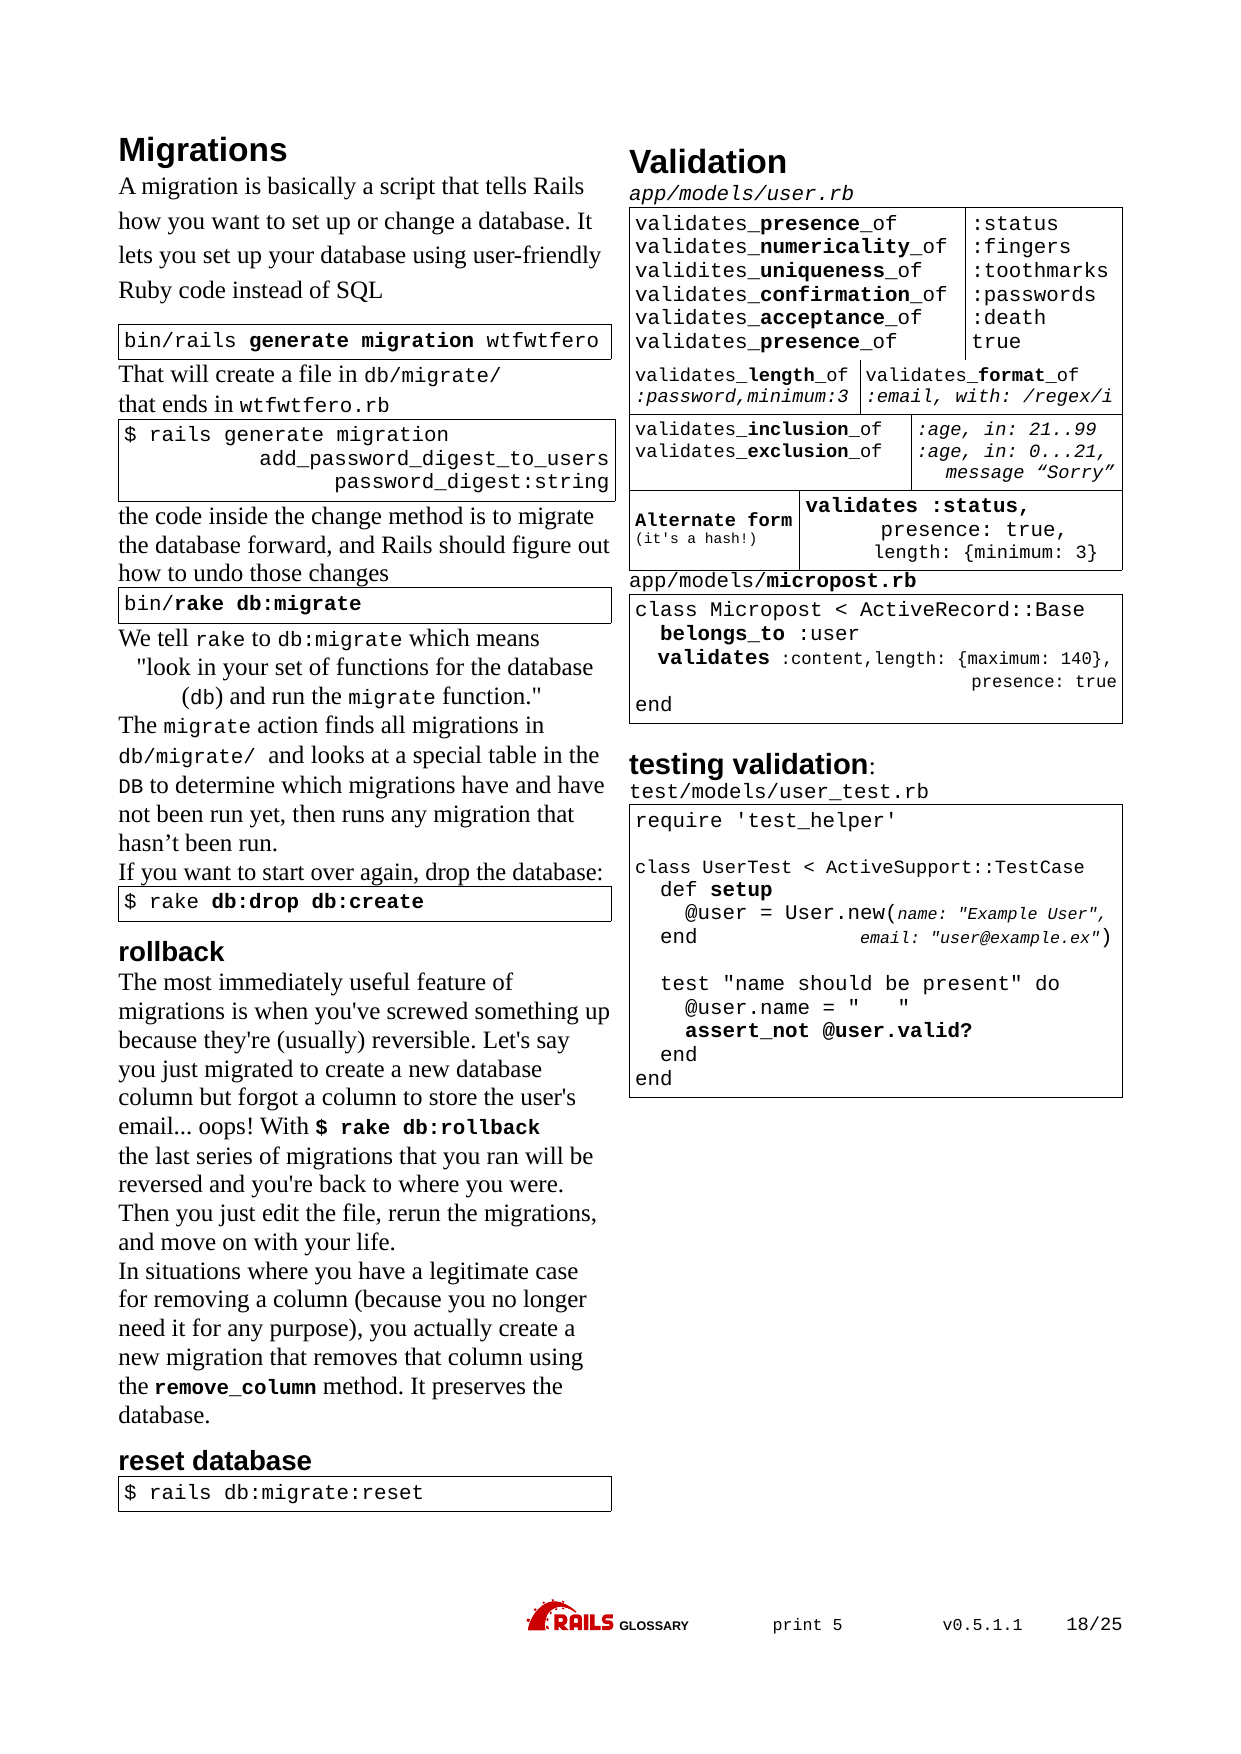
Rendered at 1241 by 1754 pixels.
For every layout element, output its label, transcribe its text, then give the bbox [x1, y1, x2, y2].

text The most immediately useful feature of migrations is when you've screwed something up because they're (usually) reversible. Let's say you just migrated to create a new database column but forgot a column to store the user's email... oops! With $ rake db:rollback [118, 967, 611, 1141]
table_header class Micropost < ActiveRecord::Base belongs_to :user validates :content,length: {maximum: 140}, presence: true end [630, 595, 1122, 723]
text that ends in wtfwtfero.rb [118, 389, 611, 418]
text In situations where you have a legitimate case for removing a column (because you no longer need it for any purpose), you actually create a new migration that removes that column using the remove_column method. It preserves the database. [118, 1256, 611, 1429]
text "look in your set of functions for the database (db) and run the migrate function." [118, 652, 611, 711]
text app/models/user.rb [629, 183, 1122, 207]
text test/models/user_test.rb [629, 781, 1122, 804]
table_header :status :fingers :toothmarks :passwords :death true [966, 208, 1122, 360]
text the last series of migrations that you ran will be reversed and you're back to where you were. Then you just edit the file, rerun the migrations, and move on with your life. [118, 1141, 611, 1256]
table_header $ rake db:drop db:create [119, 887, 611, 921]
text A migration is basically a script that tells Rails how you want to set up or change a database. It lets you set up your database using user-friendly Ruby code instead of SQL [118, 171, 611, 304]
table_header $ rails db:migrate:reset [119, 1477, 611, 1511]
text We tell rake to db:migrate which means [118, 624, 611, 652]
subtitle Migrations [118, 130, 611, 168]
subtitle Validation [629, 142, 1122, 180]
text The migrate action finds all migrations in db/migrate/ and looks at a special table in the DB to determine which migrations have and have not been run yet, then runs any migration that hasn’t been run. [118, 711, 611, 857]
text If you want to start over again, drop the database: [118, 857, 611, 886]
text app/models/micropost.rb [629, 571, 1122, 593]
table_header bin/rake db:migrate [119, 588, 611, 622]
table_header Alternate form (it's a hash!) [630, 491, 799, 570]
text testing validation: [629, 747, 1122, 781]
table_cell validates_format_of :email, with: /regex/i [861, 360, 1122, 414]
text That will create a file in db/migrate/ [118, 360, 611, 389]
subtitle rollback [118, 936, 611, 967]
table_cell validates_length_of :password,minimum:3 [630, 360, 860, 414]
table_header validates :status, presence: true, length: {minimum: 3} [800, 491, 1122, 570]
table_header $ rails generate migration add_password_digest_to_users password_digest:string [119, 420, 615, 501]
table_cell validates_inclusion_of validates_exclusion_of [630, 415, 911, 489]
table_header require 'test_helper' class UserTest < ActiveSupport::TestCase def setup @user = User.new(name: "Example User", end email: "user@example.ex") test "name should be present" do @user.name = " " assert_not @user.valid? end end [630, 805, 1122, 1097]
table_header bin/rails generate migration wtfwtfero [119, 325, 611, 359]
table_header validates_presence_of validates_numericality_of validites_uniqueness_of validates_confirmation_of validates_acceptance_of validates_presence_of [630, 208, 965, 360]
text the code inside the change method is to migrate the database forward, and Rails should figure out how to undo those changes [118, 502, 611, 587]
table_cell :age, in: 21..99 :age, in: 0...21, message “Sorry” [912, 415, 1122, 489]
subtitle reset database [118, 1444, 611, 1476]
